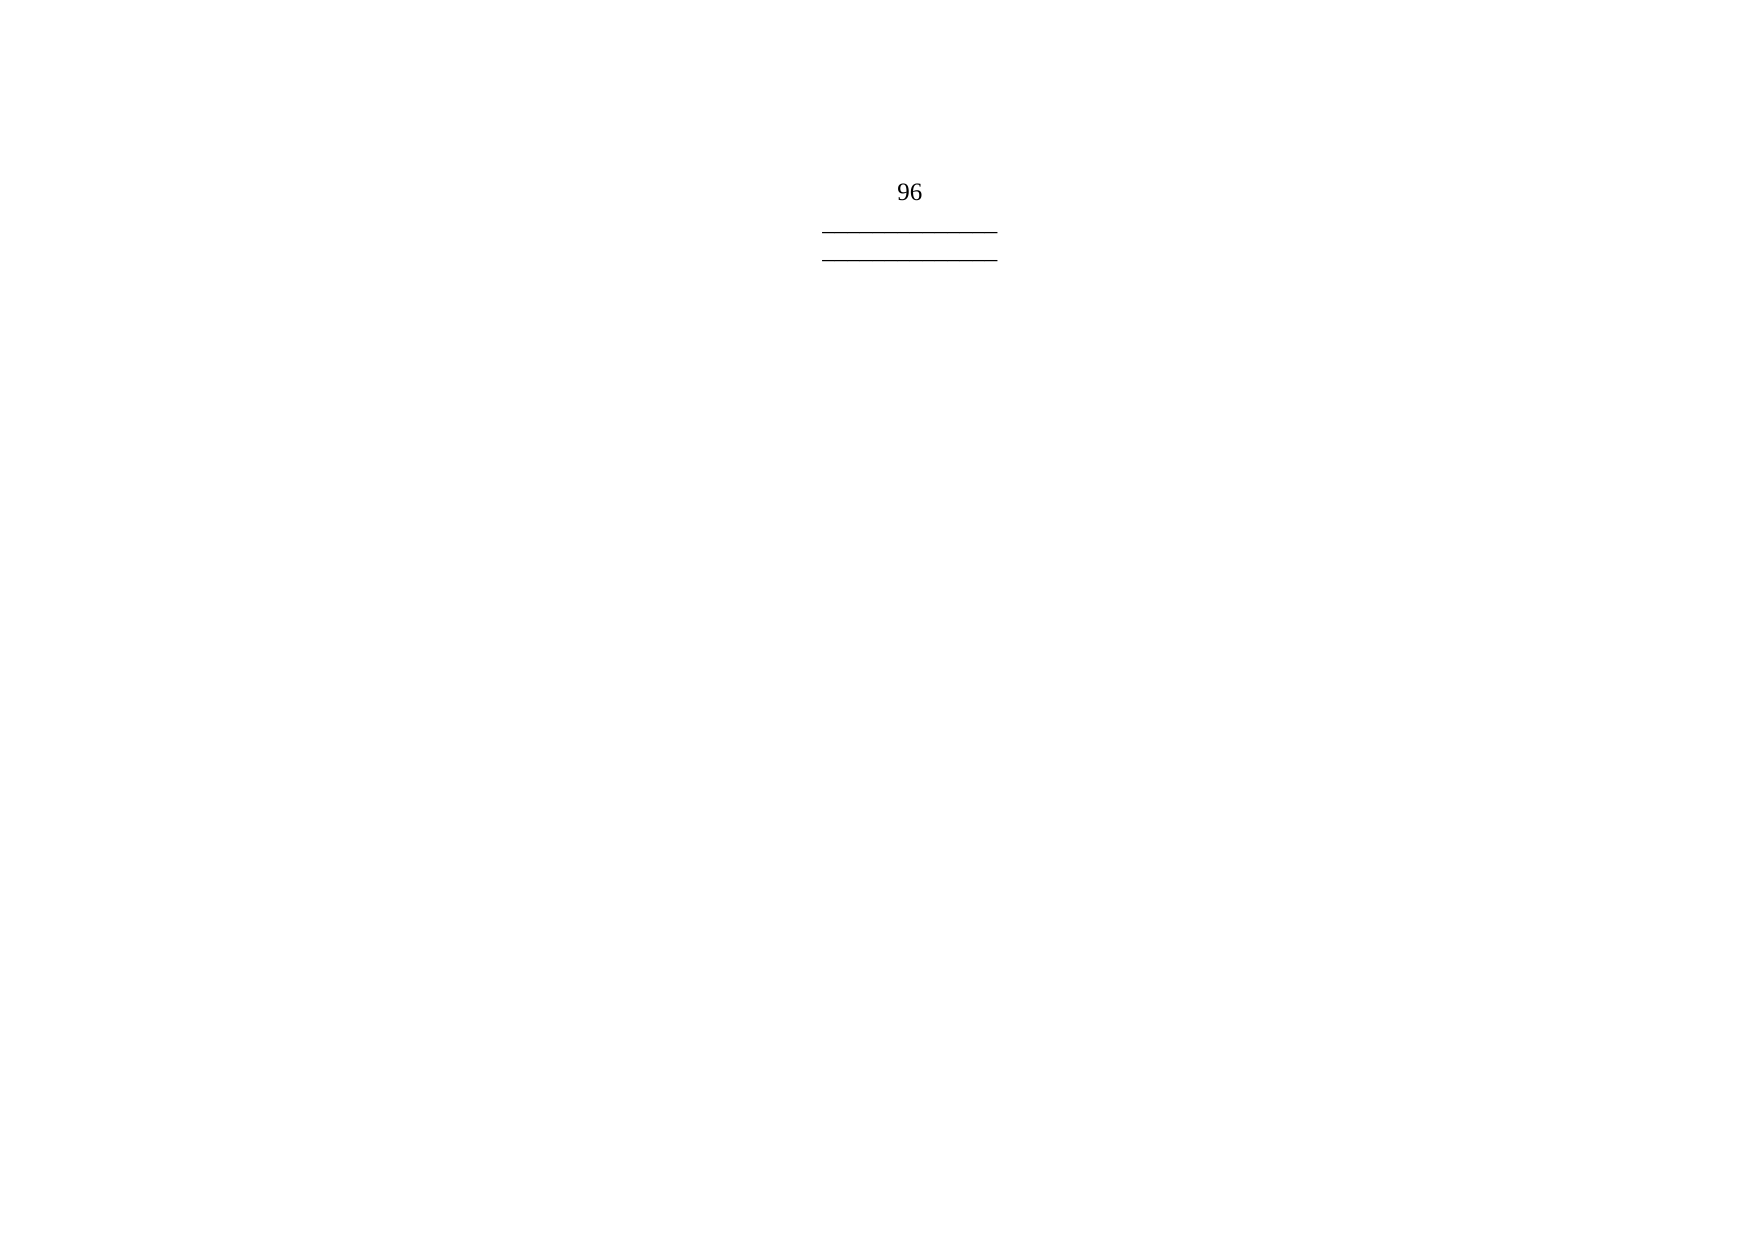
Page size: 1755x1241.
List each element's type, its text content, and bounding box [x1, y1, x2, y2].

text ______________ [106, 235, 1713, 264]
text ______________ [106, 207, 1713, 235]
